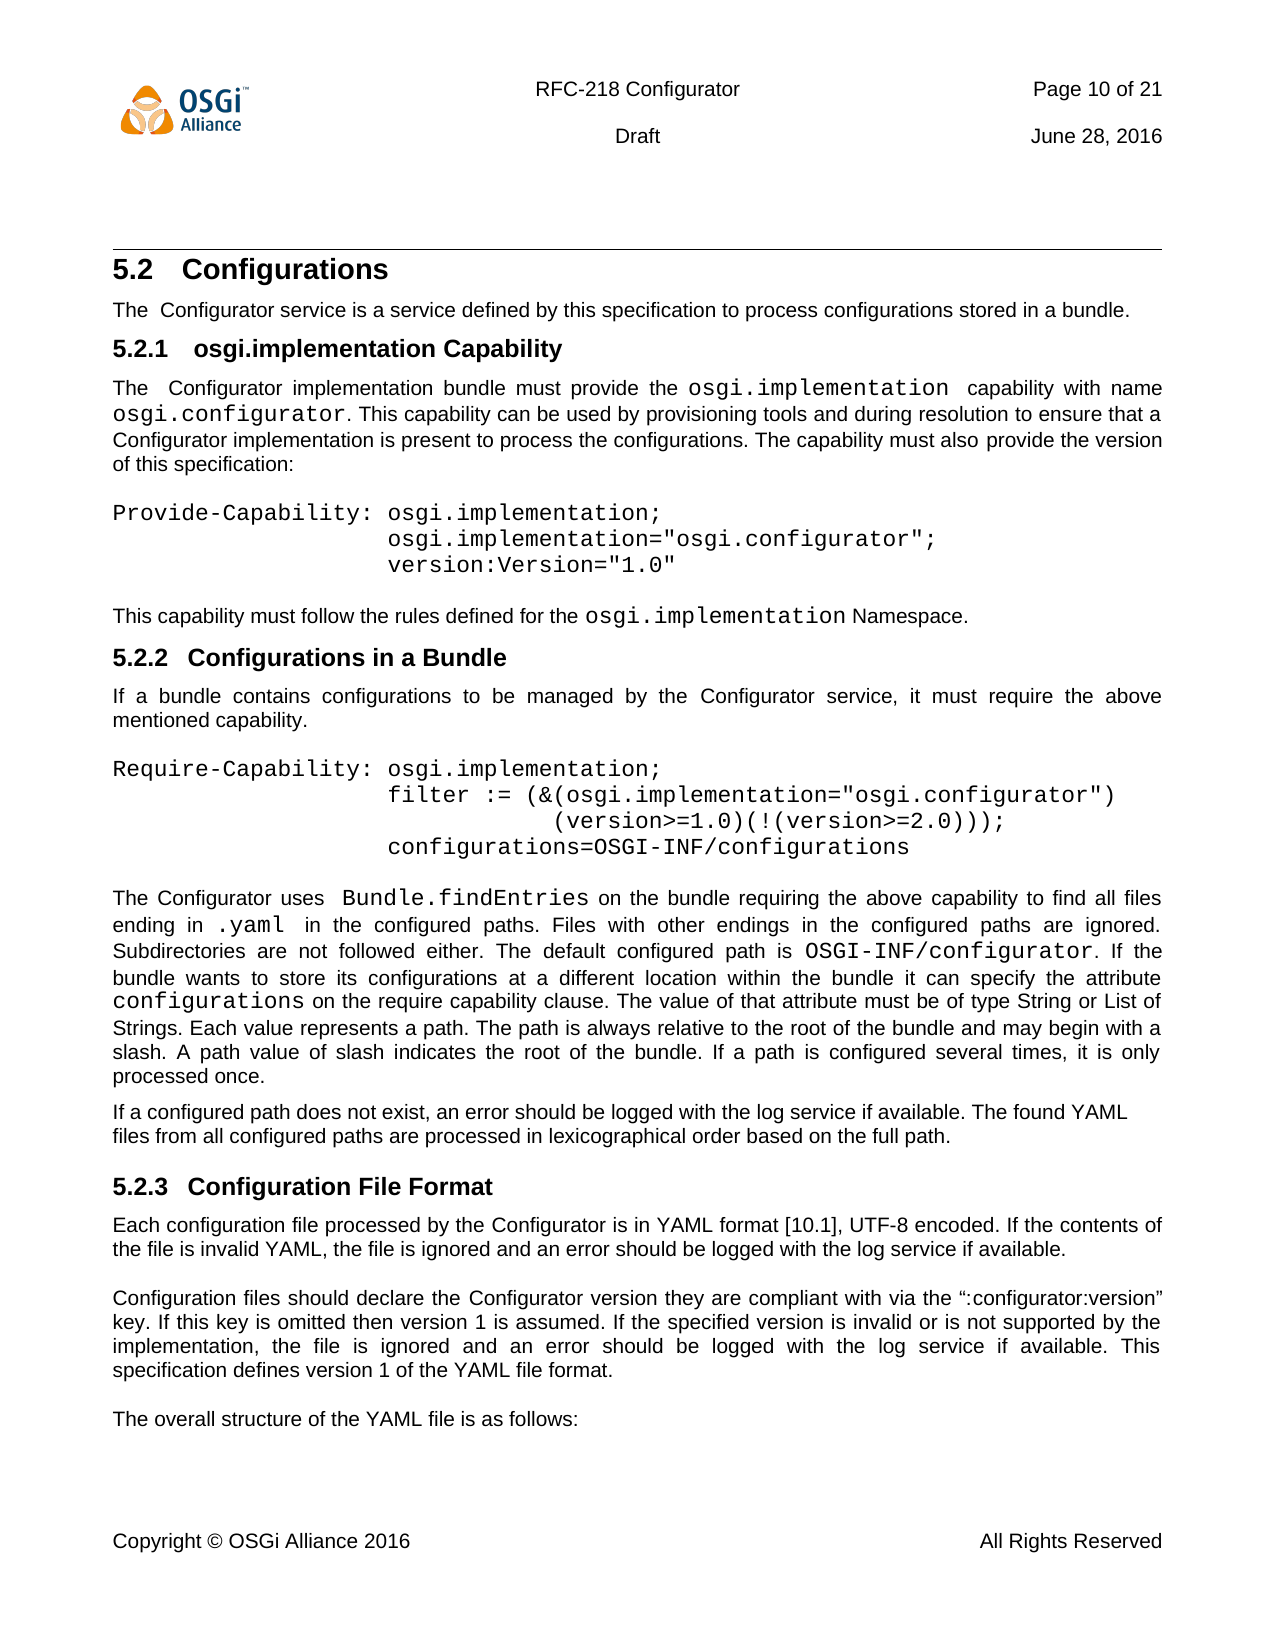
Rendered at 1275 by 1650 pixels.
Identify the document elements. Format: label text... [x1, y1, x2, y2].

text Require-Capability: osgi.implementation; filter := (&(osgi.implementation="osgi.configurator") (version>=1.0)(!(version>=2.0))); configurations=OSGI-INF/configurations [112, 757, 1162, 861]
subtitle Configuration File Format [112, 1172, 1162, 1201]
text If a bundle contains configurations to be managed by the Configurator service, it must require the above mentioned capability. [112, 684, 1162, 732]
text The Configurator uses Bundle.findEntries on the bundle requiring the above capability to find all files ending in .yaml in the configured paths. Files with other endings in the configured paths are ignored. Subdirectories are not followed either. The default configured path is OSGI-INF/configurator. If the bundle wants to store its configurations at a different location within the bundle it can specify the attribute configurations on the require capability clause. The value of that attribute must be of type String or List of Strings. Each value represents a path. The path is always relative to the root of the bundle and may begin with a slash. A path value of slash indicates the root of the bundle. If a path is configured several times, it is only processed once. [112, 886, 1162, 1088]
text If a configured path does not exist, an error should be logged with the log service if available. The found YAML files from all configured paths are processed in lexicographical order based on the full path. [112, 1100, 1162, 1148]
text This capability must follow the rules defined for the osgi.implementation Namespace. [112, 604, 1162, 631]
subtitle Configurations [112, 250, 1162, 285]
subtitle Configurations in a Bundle [112, 643, 1162, 672]
text Provide-Capability: osgi.implementation; osgi.implementation="osgi.configurator"; version:Version="1.0" [112, 501, 1162, 579]
text Configuration files should declare the Configurator version they are compliant with via the “:configurator:version” key. If this key is omitted then version 1 is assumed. If the specified version is invalid or is not supported by the implementation, the file is ignored and an error should be logged with the log service if available. This specification defines version 1 of the YAML file format. [112, 1286, 1162, 1382]
text The overall structure of the YAML file is as follows: [112, 1407, 1162, 1431]
subtitle osgi.implementation Capability [112, 334, 1162, 363]
text The Configurator service is a service defined by this specification to process configurations stored in a bundle. [112, 298, 1162, 322]
text Each configuration file processed by the Configurator is in YAML format [10.1], UTF-8 encoded. If the contents of the file is invalid YAML, the file is ignored and an error should be logged with the log service if available. [112, 1213, 1162, 1261]
picture [113, 78, 257, 142]
text The Configurator implementation bundle must provide the osgi.implementation capability with name osgi.configurator. This capability can be used by provisioning tools and during resolution to ensure that a Configurator implementation is present to process the configurations. The capability must also provide the version of this specification: [112, 375, 1162, 476]
